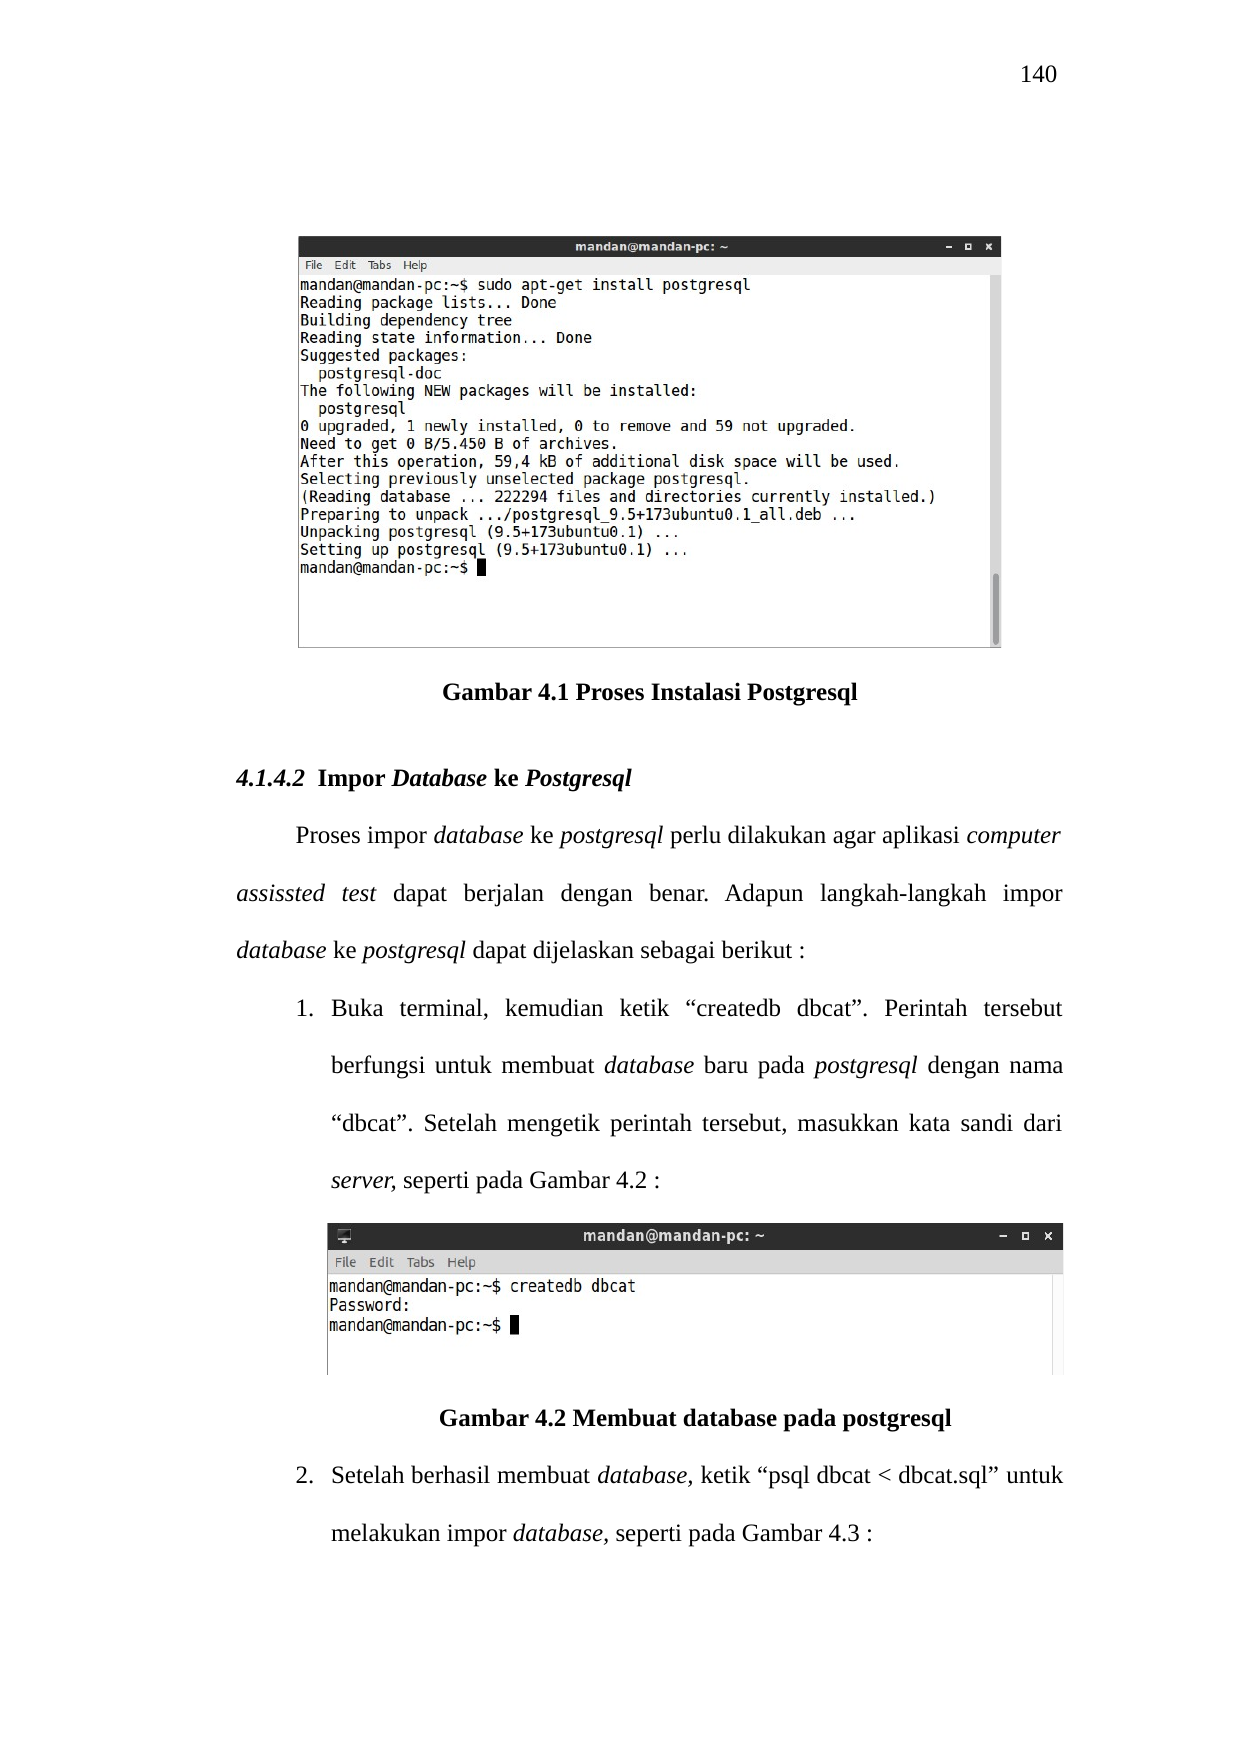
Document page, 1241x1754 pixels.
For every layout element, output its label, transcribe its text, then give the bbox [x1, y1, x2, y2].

list Buka terminal, kemudian ketik “createdb dbcat”. Perintah tersebut berfungsi untuk membuat database baru pada postgresql dengan nama “dbcat”. Setelah mengetik perintah tersebut, masukkan kata sandi dari server, seperti pada Gambar 4.2 : [295, 993, 1063, 1194]
picture [327, 1223, 1064, 1375]
text Gambar 4.1 Proses Instalasi Postgresql [298, 648, 1001, 706]
list Setelah berhasil membuat database, ketik “psql dbcat < dbcat.sql” untuk melakukan impor database, seperti pada Gambar 4.3 : [295, 1223, 1063, 1547]
subtitle Impor Database ke Postgresql [236, 763, 1063, 792]
text Proses impor database ke postgresql perlu dilakukan agar aplikasi computer assissted test dapat berjalan dengan benar. Adapun langkah-langkah impor database ke postgresql dapat dijelaskan sebagai berikut : [236, 821, 1063, 964]
picture [298, 236, 1002, 648]
list Gambar 4.2 Membuat database pada postgresql [327, 1375, 1063, 1432]
